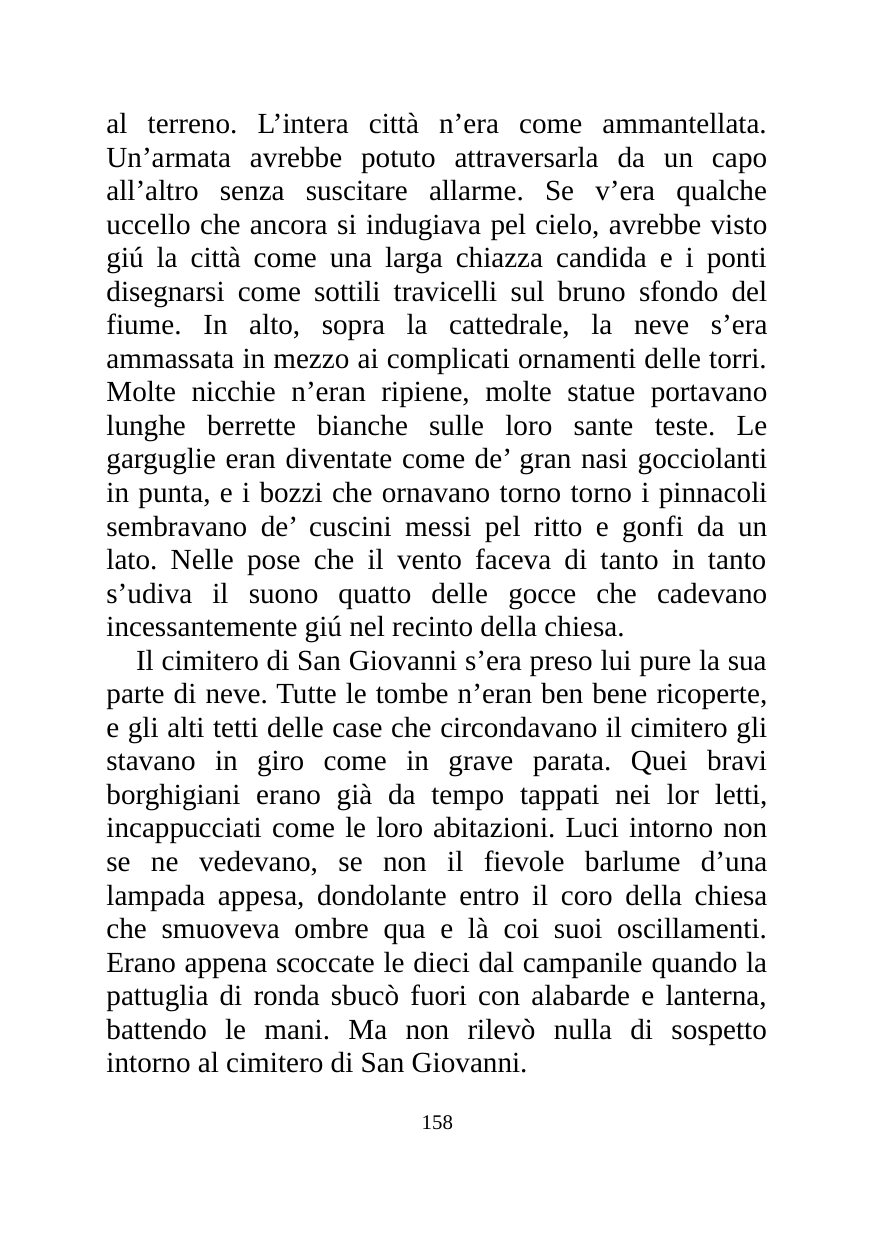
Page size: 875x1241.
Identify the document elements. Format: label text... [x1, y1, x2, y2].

text Il cimitero di San Giovanni s’era preso lui pure la sua parte di neve. Tutte le tombe n’eran ben bene ricoperte, e gli alti tetti delle case che circondavano il cimitero gli stavano in giro come in grave parata. Quei bravi borghigiani erano già da tempo tappati nei lor letti, incappucciati come le loro abitazioni. Luci intorno non se ne vedevano, se non il fievole barlume d’una lampada appesa, dondolante entro il coro della chiesa che smuoveva ombre qua e là coi suoi oscillamenti. Erano appena scoccate le dieci dal campanile quando la pattuglia di ronda sbucò fuori con alabarde e lanterna, battendo le mani. Ma non rilevò nulla di sospetto intorno al cimitero di San Giovanni. [106, 643, 768, 1079]
text al terreno. L’intera città n’era come ammantellata. Un’armata avrebbe potuto attraversarla da un capo all’altro senza suscitare allarme. Se v’era qualche uccello che ancora si indugiava pel cielo, avrebbe visto giú la città come una larga chiazza candida e i ponti disegnarsi come sottili travicelli sul bruno sfondo del fiume. In alto, sopra la cattedrale, la neve s’era ammassata in mezzo ai complicati ornamenti delle torri. Molte nicchie n’eran ripiene, molte statue portavano lunghe berrette bianche sulle loro sante teste. Le garguglie eran diventate come de’ gran nasi gocciolanti in punta, e i bozzi che ornavano torno torno i pinnacoli sembravano de’ cuscini messi pel ritto e gonfi da un lato. Nelle pose che il vento faceva di tanto in tanto s’udiva il suono quatto delle gocce che cadevano incessantemente giú nel recinto della chiesa. [106, 106, 768, 643]
